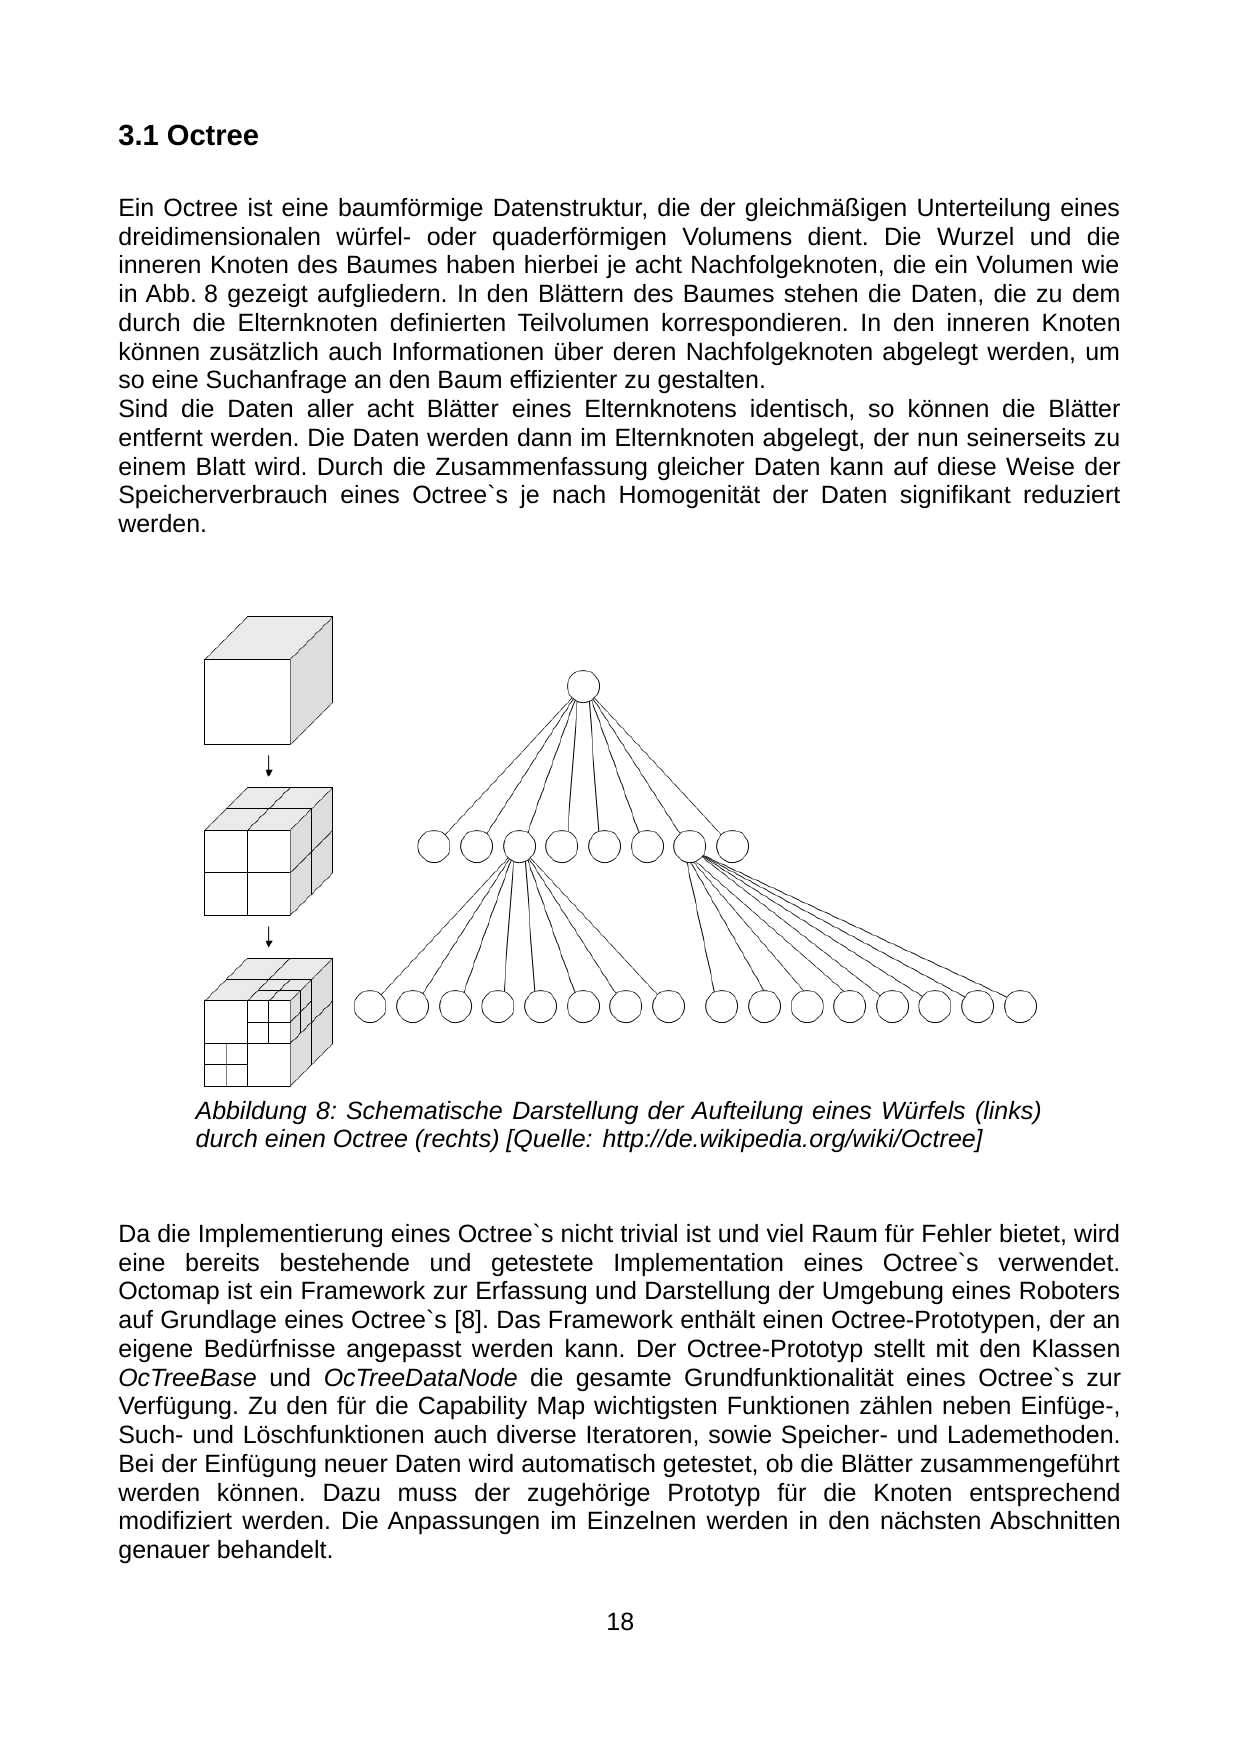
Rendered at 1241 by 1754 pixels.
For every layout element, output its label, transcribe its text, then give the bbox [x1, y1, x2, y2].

subtitle 3.1 Octree [118, 118, 1122, 152]
text Abbildung 8: Schematische Darstellung der Aufteilung eines Würfels (links) durch einen Octree (rechts) [Quelle: http://de.wikipedia.org/wiki/Octree] [195, 1096, 1045, 1153]
text Da die Implementierung eines Octree`s nicht trivial ist und viel Raum für Fehler bietet, wird eine bereits bestehende und getestete Implementation eines Octree`s verwendet. Octomap ist ein Framework zur Erfassung und Darstellung der Umgebung eines Roboters auf Grundlage eines Octree`s [8]. Das Framework enthält einen Octree-Prototypen, der an eigene Bedürfnisse angepasst werden kann. Der Octree-Prototyp stellt mit den Klassen OcTreeBase und OcTreeDataNode die gesamte Grundfunktionalität eines Octree`s zur Verfügung. Zu den für die Capability Map wichtigsten Funktionen zählen neben Einfüge-, Such- und Löschfunktionen auch diverse Iteratoren, sowie Speicher- und Lademethoden. Bei der Einfügung neuer Daten wird automatisch getestet, ob die Blätter zusammengeführt werden können. Dazu muss der zugehörige Prototyp für die Knoten entsprechend modifiziert werden. Die Anpassungen im Einzelnen werden in den nächsten Abschnitten genauer behandelt. [118, 1219, 1122, 1564]
text Ein Octree ist eine baumförmige Datenstruktur, die der gleichmäßigen Unterteilung eines dreidimensionalen würfel- oder quaderförmigen Volumens dient. Die Wurzel und die inneren Knoten des Baumes haben hierbei je acht Nachfolgeknoten, die ein Volumen wie in Abb. 8 gezeigt aufgliedern. In den Blättern des Baumes stehen die Daten, die zu dem durch die Elternknoten definierten Teilvolumen korrespondieren. In den inneren Knoten können zusätzlich auch Informationen über deren Nachfolgeknoten abgelegt werden, um so eine Suchanfrage an den Baum effizienter zu gestalten. [118, 193, 1122, 394]
text Sind die Daten aller acht Blätter eines Elternknotens identisch, so können die Blätter entfernt werden. Die Daten werden dann im Elternknoten abgelegt, der nun seinerseits zu einem Blatt wird. Durch die Zusammenfassung gleicher Daten kann auf diese Weise der Speicherverbrauch eines Octree`s je nach Homogenität der Daten signifikant reduziert werden. [118, 394, 1122, 538]
picture [195, 608, 1045, 1096]
